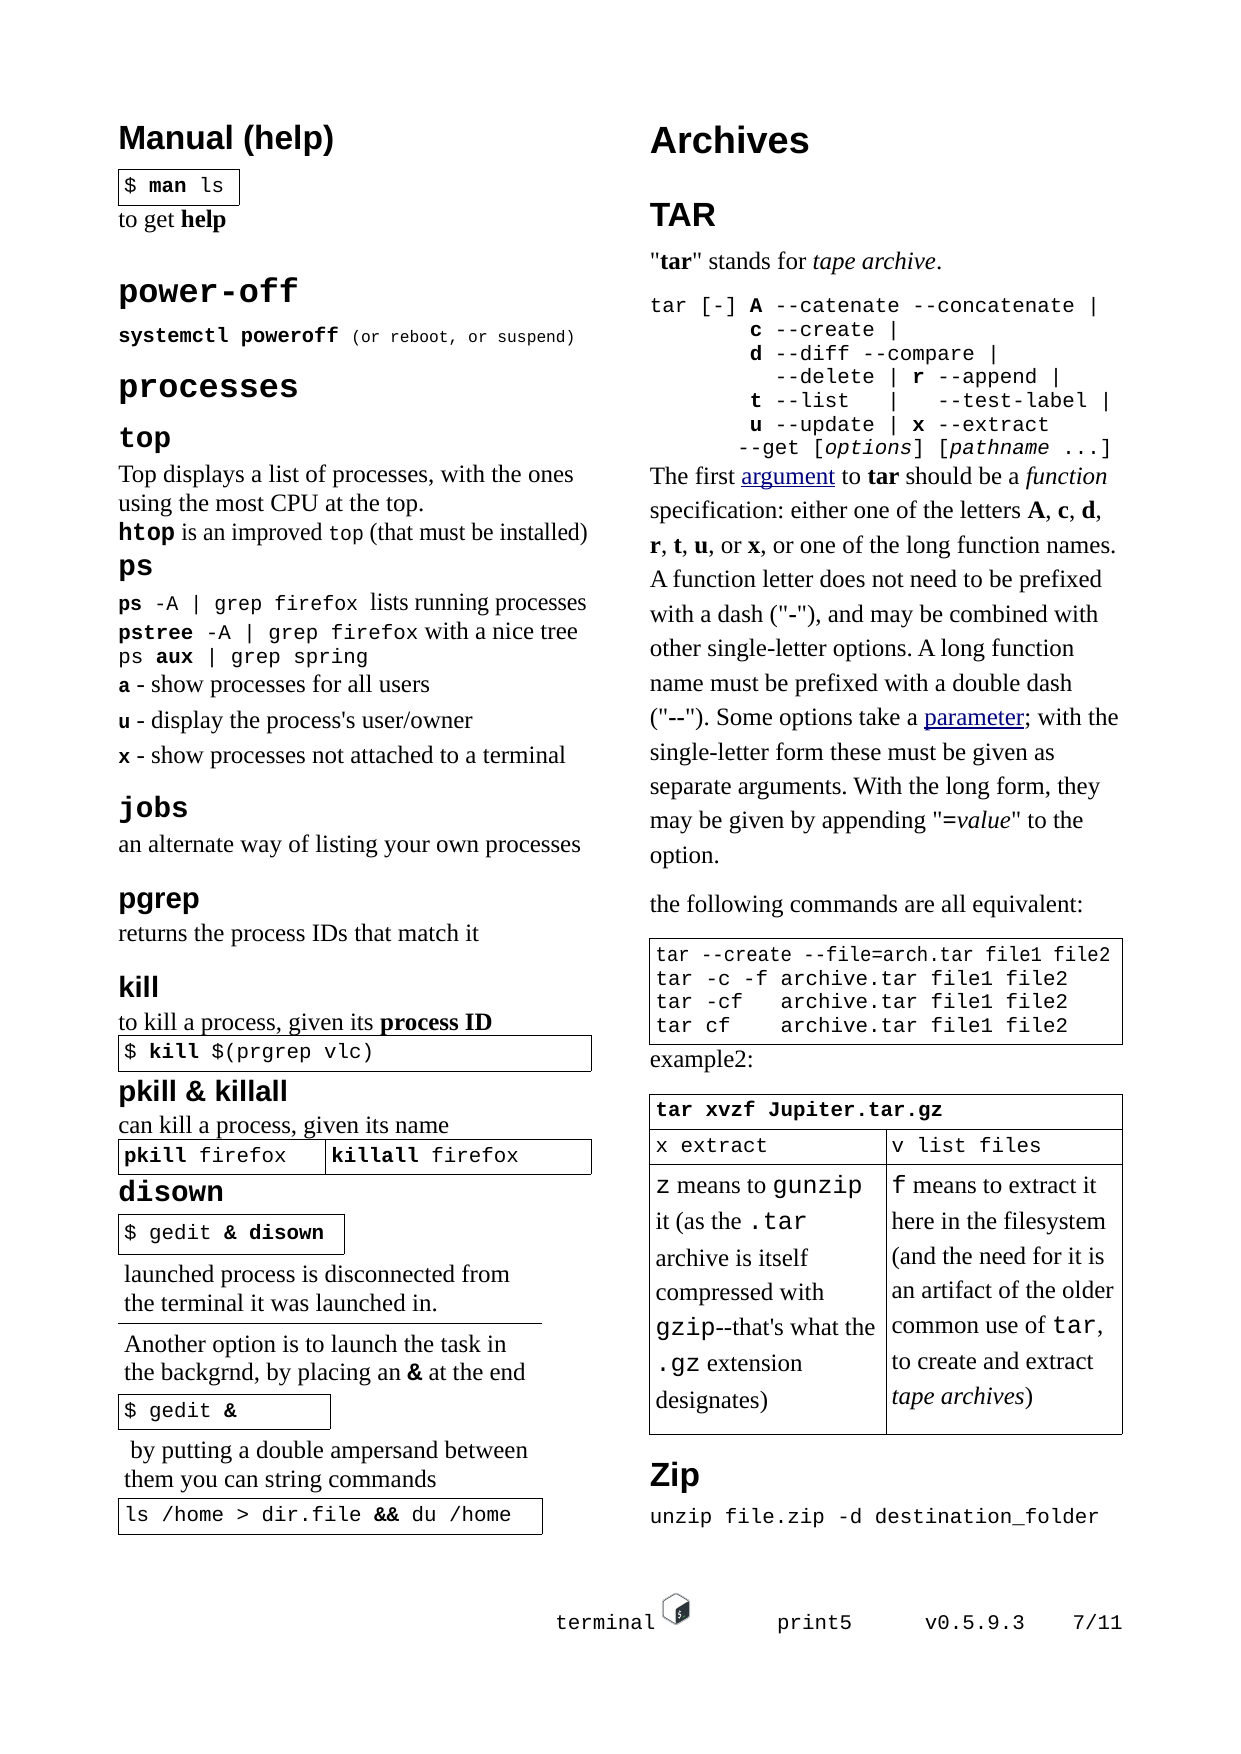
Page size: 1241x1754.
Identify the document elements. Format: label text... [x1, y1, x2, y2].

subtitle Manual (help) [118, 118, 591, 157]
text to get help [118, 204, 591, 233]
subtitle processes [118, 369, 591, 407]
text can kill a process, given its name [118, 1110, 591, 1139]
text u --update | x --extract [649, 413, 1122, 437]
text to kill a process, given its process ID [118, 1007, 591, 1035]
table_header $ kill $(prgrep vlc) [119, 1036, 591, 1071]
table_cell f means to extract it here in the filesystem (and the need for it is an artifact of the older common use of tar, to create and extract tape archives) [887, 1165, 1122, 1434]
text a - show processes for all users u - display the process's user/owner x - show processes not attached to a terminal [118, 669, 591, 770]
table_cell Another option is to launch the task in the backgrnd, by placing an & at the end [118, 1324, 542, 1394]
text t --list | --test-label | [649, 390, 1122, 413]
table_header $ man ls [119, 170, 239, 204]
subtitle disown [118, 1177, 591, 1211]
text --delete | r --append | [649, 366, 1122, 390]
text ps aux | grep spring [118, 646, 591, 669]
subtitle Archives [649, 118, 1122, 162]
table_header $ gedit & disown [119, 1215, 344, 1254]
subtitle kill [118, 970, 591, 1004]
text ps -A | grep firefox lists running processes [118, 587, 591, 616]
table_cell z means to gunzip it (as the .tar archive is itself compressed with gzip--that's what the .gz extension designates) [650, 1165, 886, 1434]
text unzip file.zip -d destination_folder [649, 1506, 1122, 1530]
text pstree -A | grep firefox with a nice tree [118, 616, 591, 646]
text d --diff --compare | [649, 343, 1122, 366]
subtitle pgrep [118, 881, 591, 915]
table_cell $ gedit & [119, 1395, 330, 1429]
text "tar" stands for tape archive. [649, 246, 1122, 275]
text tar [-] A --catenate --concatenate | [649, 295, 1122, 319]
text example2: [649, 1045, 1122, 1073]
text systemctl poweroff (or reboot, or suspend) [118, 325, 591, 349]
table_cell launched process is disconnected from the terminal it was launched in. [118, 1254, 542, 1323]
text The first argument to tar should be a function specification: either one of the letters A, c, d, r, t, u, or x, or one of the long function names. A function letter does not need to be prefixed with a dash ("-"), and may be combined with other single-letter options. A long function name must be prefixed with a double dash ("--"). Some options take a parameter; with the single-letter form these must be given as separate arguments. With the long form, they may be given by appending "=value" to the option. [649, 461, 1122, 869]
table_header tar xvzf Jupiter.tar.gz [650, 1095, 1122, 1129]
subtitle TAR [649, 195, 1122, 234]
table_cell [331, 1394, 542, 1429]
text --get [options] [pathname ...] [649, 437, 1122, 461]
table_header killall firefox [326, 1140, 591, 1174]
table_header tar --create --file=arch.tar file1 file2 tar -c -f archive.tar file1 file2 tar -cf archive.tar file1 file2 tar cf archive.tar file1 file2 [650, 939, 1122, 1044]
picture [655, 1588, 697, 1630]
subtitle ps [118, 550, 591, 584]
text the following commands are all equivalent: [649, 889, 1122, 918]
table_cell ls /home > dir.file && du /home [119, 1499, 542, 1533]
subtitle Zip [649, 1455, 1122, 1494]
subtitle pkill & killall [118, 1073, 591, 1107]
subtitle top [118, 423, 591, 456]
table_header [345, 1214, 542, 1254]
table_cell v list files [887, 1130, 1122, 1164]
table_cell x extract [650, 1130, 886, 1164]
text an alternate way of listing your own processes [118, 829, 591, 858]
text c --create | [649, 319, 1122, 343]
table_cell by putting a double ampersand between them you can string commands [118, 1429, 542, 1498]
table_header pkill firefox [119, 1140, 325, 1174]
subtitle power-off [118, 274, 591, 312]
text Top displays a list of processes, with the ones using the most CPU at the top. [118, 459, 591, 517]
text returns the process IDs that match it [118, 918, 591, 947]
subtitle jobs [118, 793, 591, 826]
text htop is an improved top (that must be installed) [118, 517, 591, 547]
